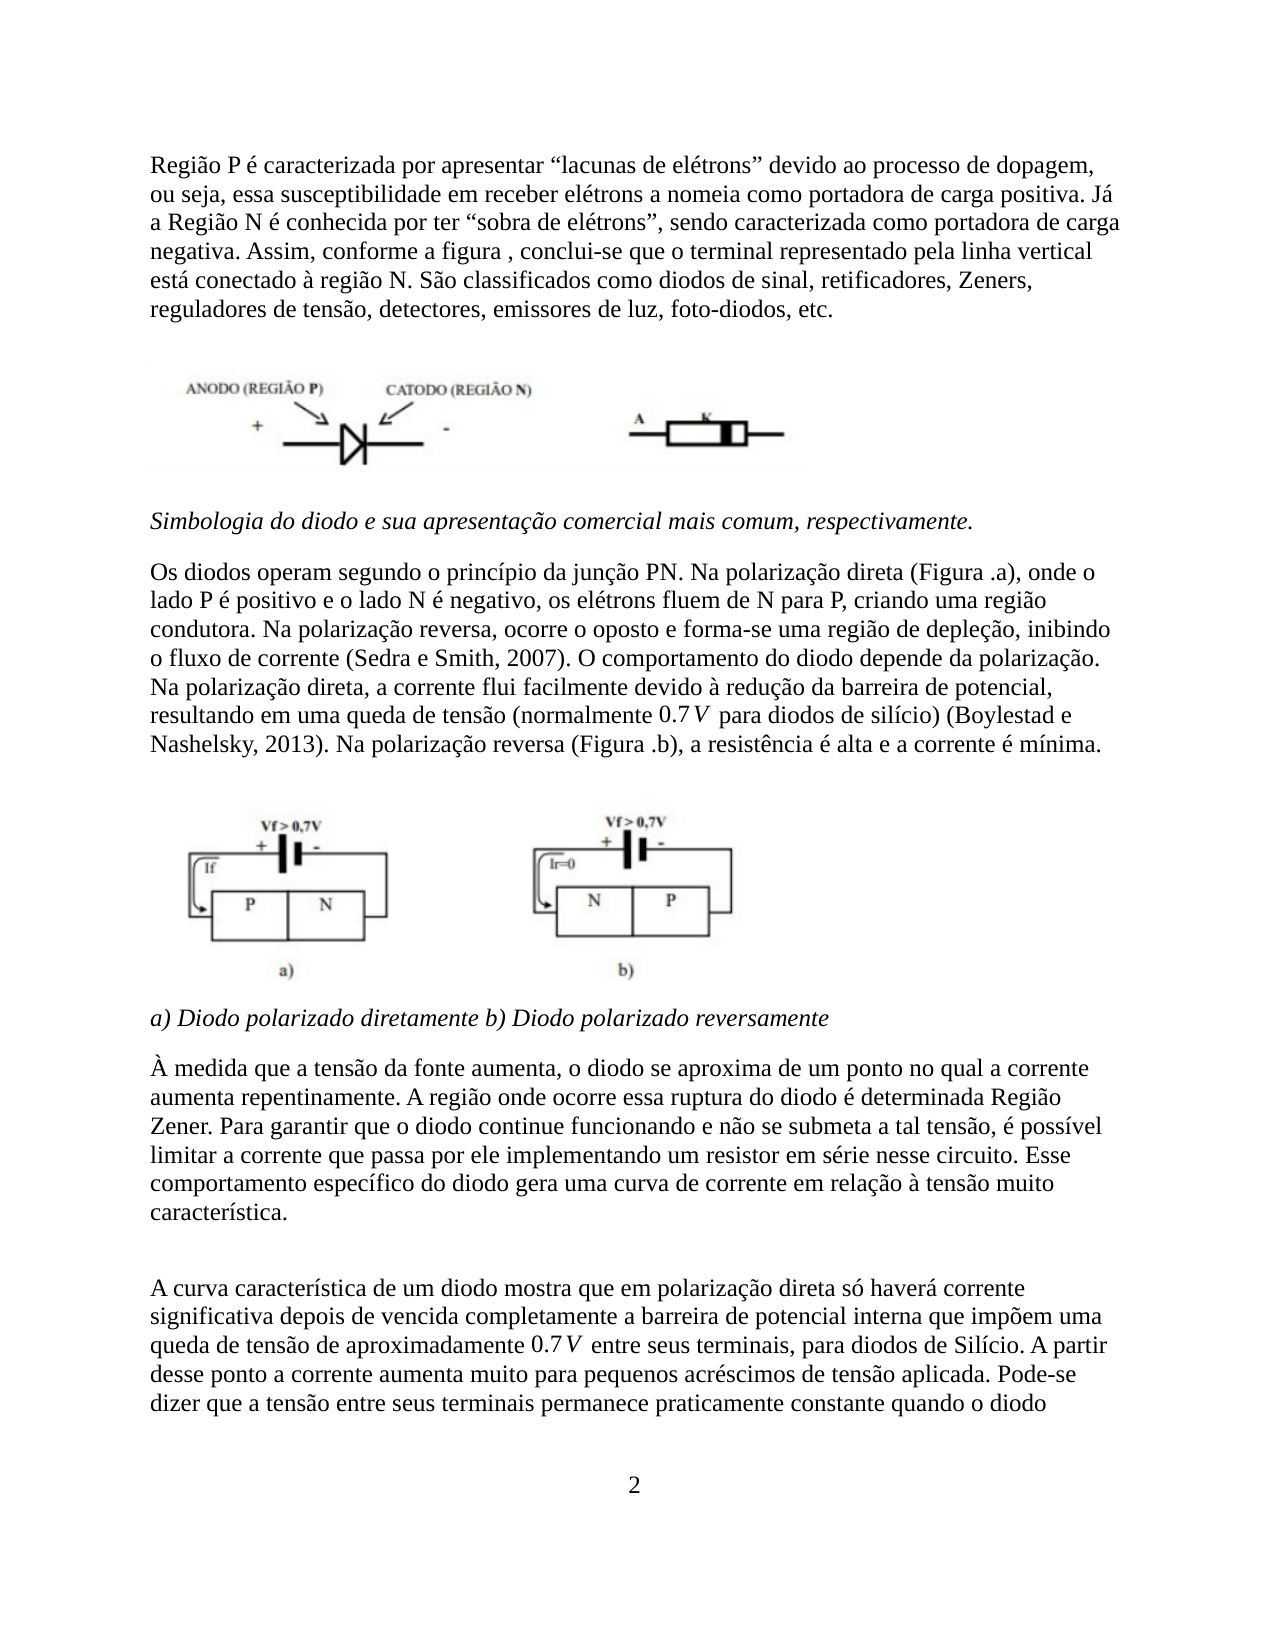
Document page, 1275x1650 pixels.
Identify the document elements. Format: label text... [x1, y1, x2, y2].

picture [150, 360, 842, 494]
picture [150, 795, 746, 991]
text A curva característica de um diodo mostra que em polarização direta só haverá corrente significativa depois de vencida completamente a barreira de potencial interna que impõem uma queda de tensão de aproximadamente entre seus terminais, para diodos de Silício. A partir desse ponto a corrente aumenta muito para pequenos acréscimos de tensão aplicada. Pode-se dizer que a tensão entre seus terminais permanece praticamente constante quando o diodo [150, 1273, 1125, 1416]
text À medida que a tensão da fonte aumenta, o diodo se aproxima de um ponto no qual a corrente aumenta repentinamente. A região onde ocorre essa ruptura do diodo é determinada Região Zener. Para garantir que o diodo continue funcionando e não se submeta a tal tensão, é possível limitar a corrente que passa por ele implementando um resistor em série nesse circuito. Esse comportamento específico do diodo gera uma curva de corrente em relação à tensão muito característica. [150, 1053, 1125, 1255]
text a) Diodo polarizado diretamente b) Diodo polarizado reversamente [150, 1003, 1125, 1032]
text Simbologia do diodo e sua apresentação comercial mais comum, respectivamente. [150, 506, 1125, 535]
text Os diodos operam segundo o princípio da junção PN. Na polarização direta (Figura .a), onde o lado P é positivo e o lado N é negativo, os elétrons fluem de N para P, criando uma região condutora. Na polarização reversa, ocorre o oposto e forma-se uma região de depleção, inibindo o fluxo de corrente (Sedra e Smith, 2007). O comportamento do diodo depende da polarização. Na polarização direta, a corrente flui facilmente devido à redução da barreira de potencial, resultando em uma queda de tensão (normalmente para diodos de silício) (Boylestad e Nashelsky, 2013). Na polarização reversa (Figura .b), a resistência é alta e a corrente é mínima. [150, 557, 1125, 787]
text Região P é caracterizada por apresentar “lacunas de elétrons” devido ao processo de dopagem, ou seja, essa susceptibilidade em receber elétrons a nomeia como portadora de carga positiva. Já a Região N é conhecida por ter “sobra de elétrons”, sendo caracterizada como portadora de carga negativa. Assim, conforme a figura , conclui-se que o terminal representado pela linha vertical está conectado à região N. São classificados como diodos de sinal, retificadores, Zeners, reguladores de tensão, detectores, emissores de luz, foto-diodos, etc. [150, 150, 1125, 351]
